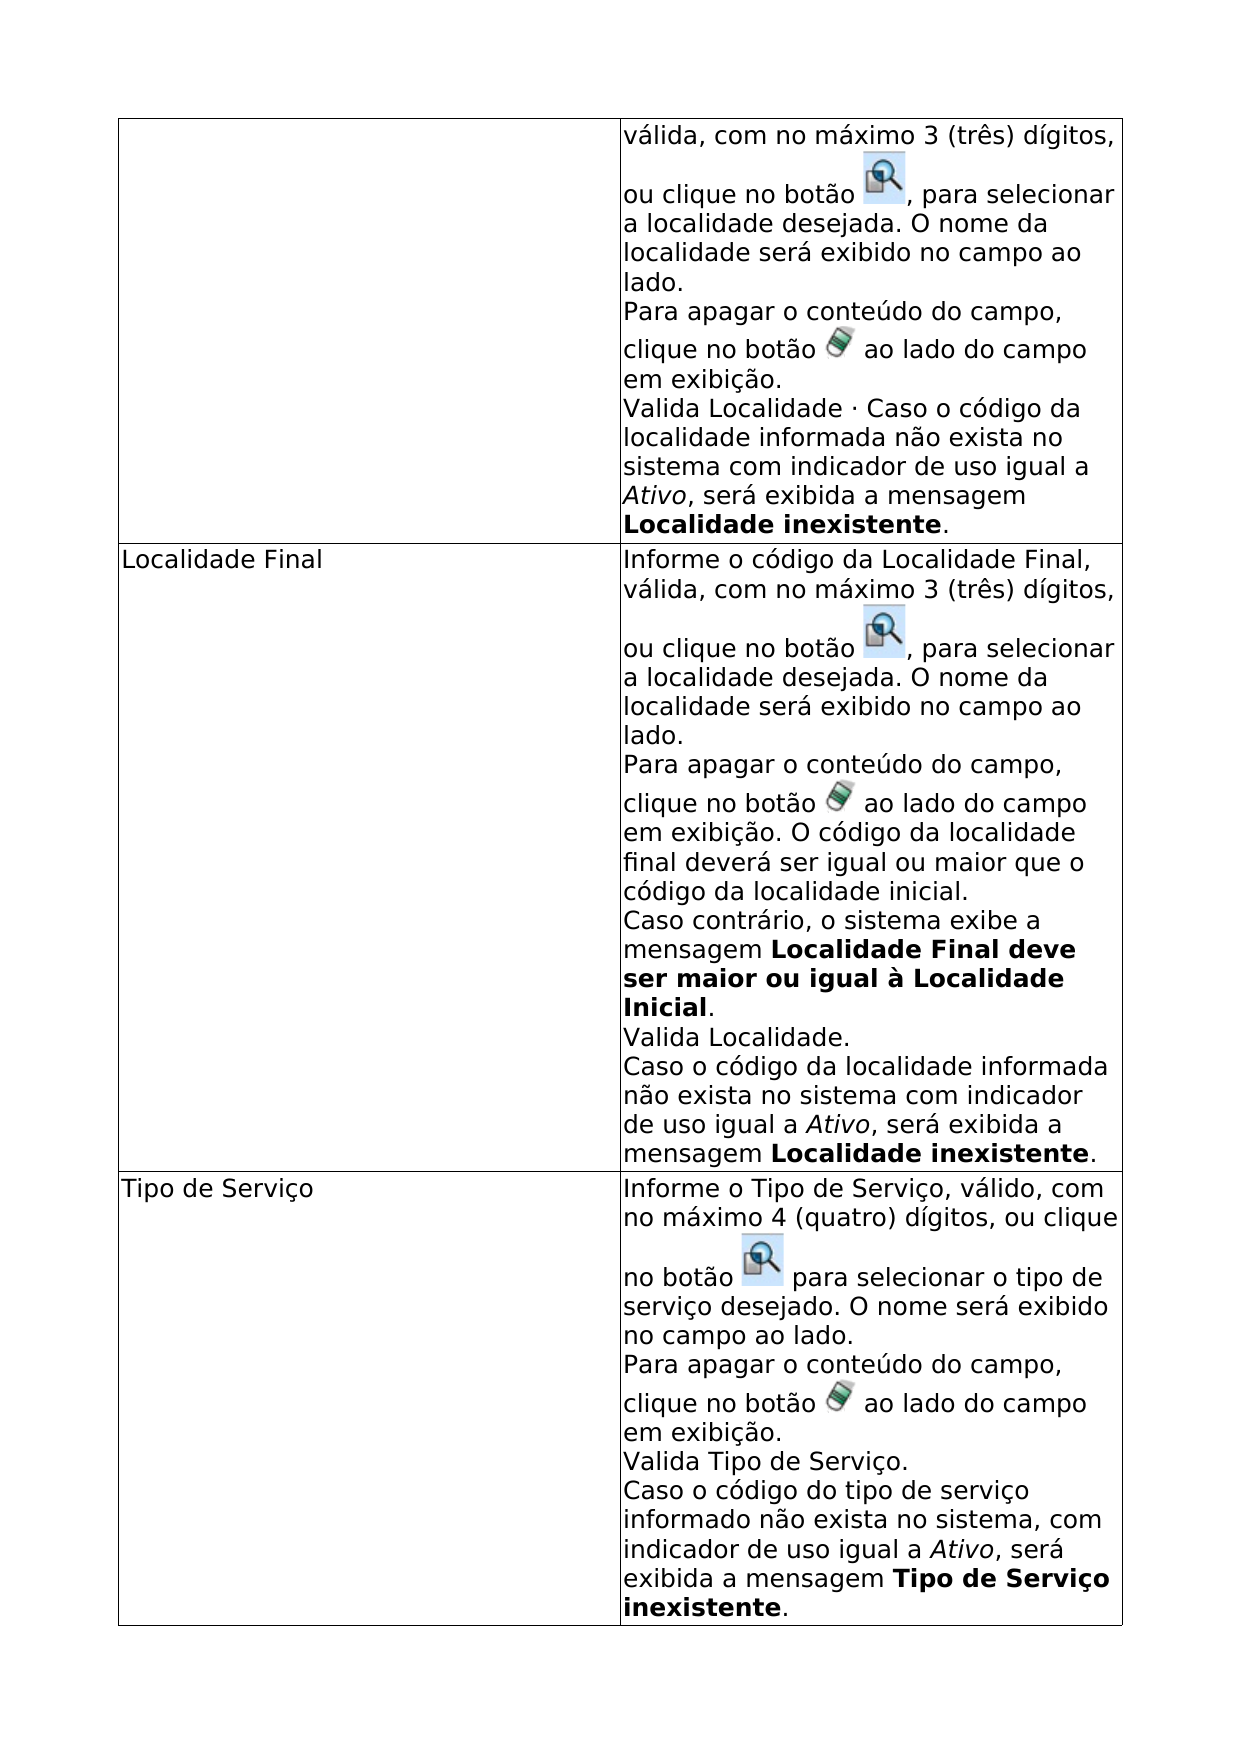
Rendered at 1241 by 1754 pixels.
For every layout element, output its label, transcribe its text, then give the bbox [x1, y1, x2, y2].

picture [824, 1379, 856, 1413]
picture [863, 150, 906, 204]
table_cell Localidade Final [119, 544, 620, 1171]
table_cell [119, 119, 620, 543]
picture [863, 604, 906, 658]
table_cell válida, com no máximo 3 (três) dígitos, ou clique no botão , para selecionar a localidade desejada. O nome da localidade será exibido no campo ao lado. Para apagar o conteúdo do campo, clique no botão ao lado do campo em exibição. Valida Localidade · Caso o código da localidade informada não exista no sistema com indicador de uso igual a Ativo, será exibida a mensagem Localidade inexistente. [621, 119, 1122, 543]
table_cell Informe o Tipo de Serviço, válido, com no máximo 4 (quatro) dígitos, ou clique no botão para selecionar o tipo de serviço desejado. O nome será exibido no campo ao lado. Para apagar o conteúdo do campo, clique no botão ao lado do campo em exibição. Valida Tipo de Serviço. Caso o código do tipo de serviço informado não exista no sistema, com indicador de uso igual a Ativo, será exibida a mensagem Tipo de Serviço inexistente. [621, 1172, 1122, 1625]
table_cell Tipo de Serviço [119, 1172, 620, 1625]
table_cell Informe o código da Localidade Final, válida, com no máximo 3 (três) dígitos, ou clique no botão , para selecionar a localidade desejada. O nome da localidade será exibido no campo ao lado. Para apagar o conteúdo do campo, clique no botão ao lado do campo em exibição. O código da localidade final deverá ser igual ou maior que o código da localidade inicial. Caso contrário, o sistema exibe a mensagem Localidade Final deve ser maior ou igual à Localidade Inicial. Valida Localidade. Caso o código da localidade informada não exista no sistema com indicador de uso igual a Ativo, será exibida a mensagem Localidade inexistente. [621, 544, 1122, 1171]
picture [824, 326, 856, 359]
picture [741, 1232, 784, 1286]
picture [824, 779, 856, 813]
